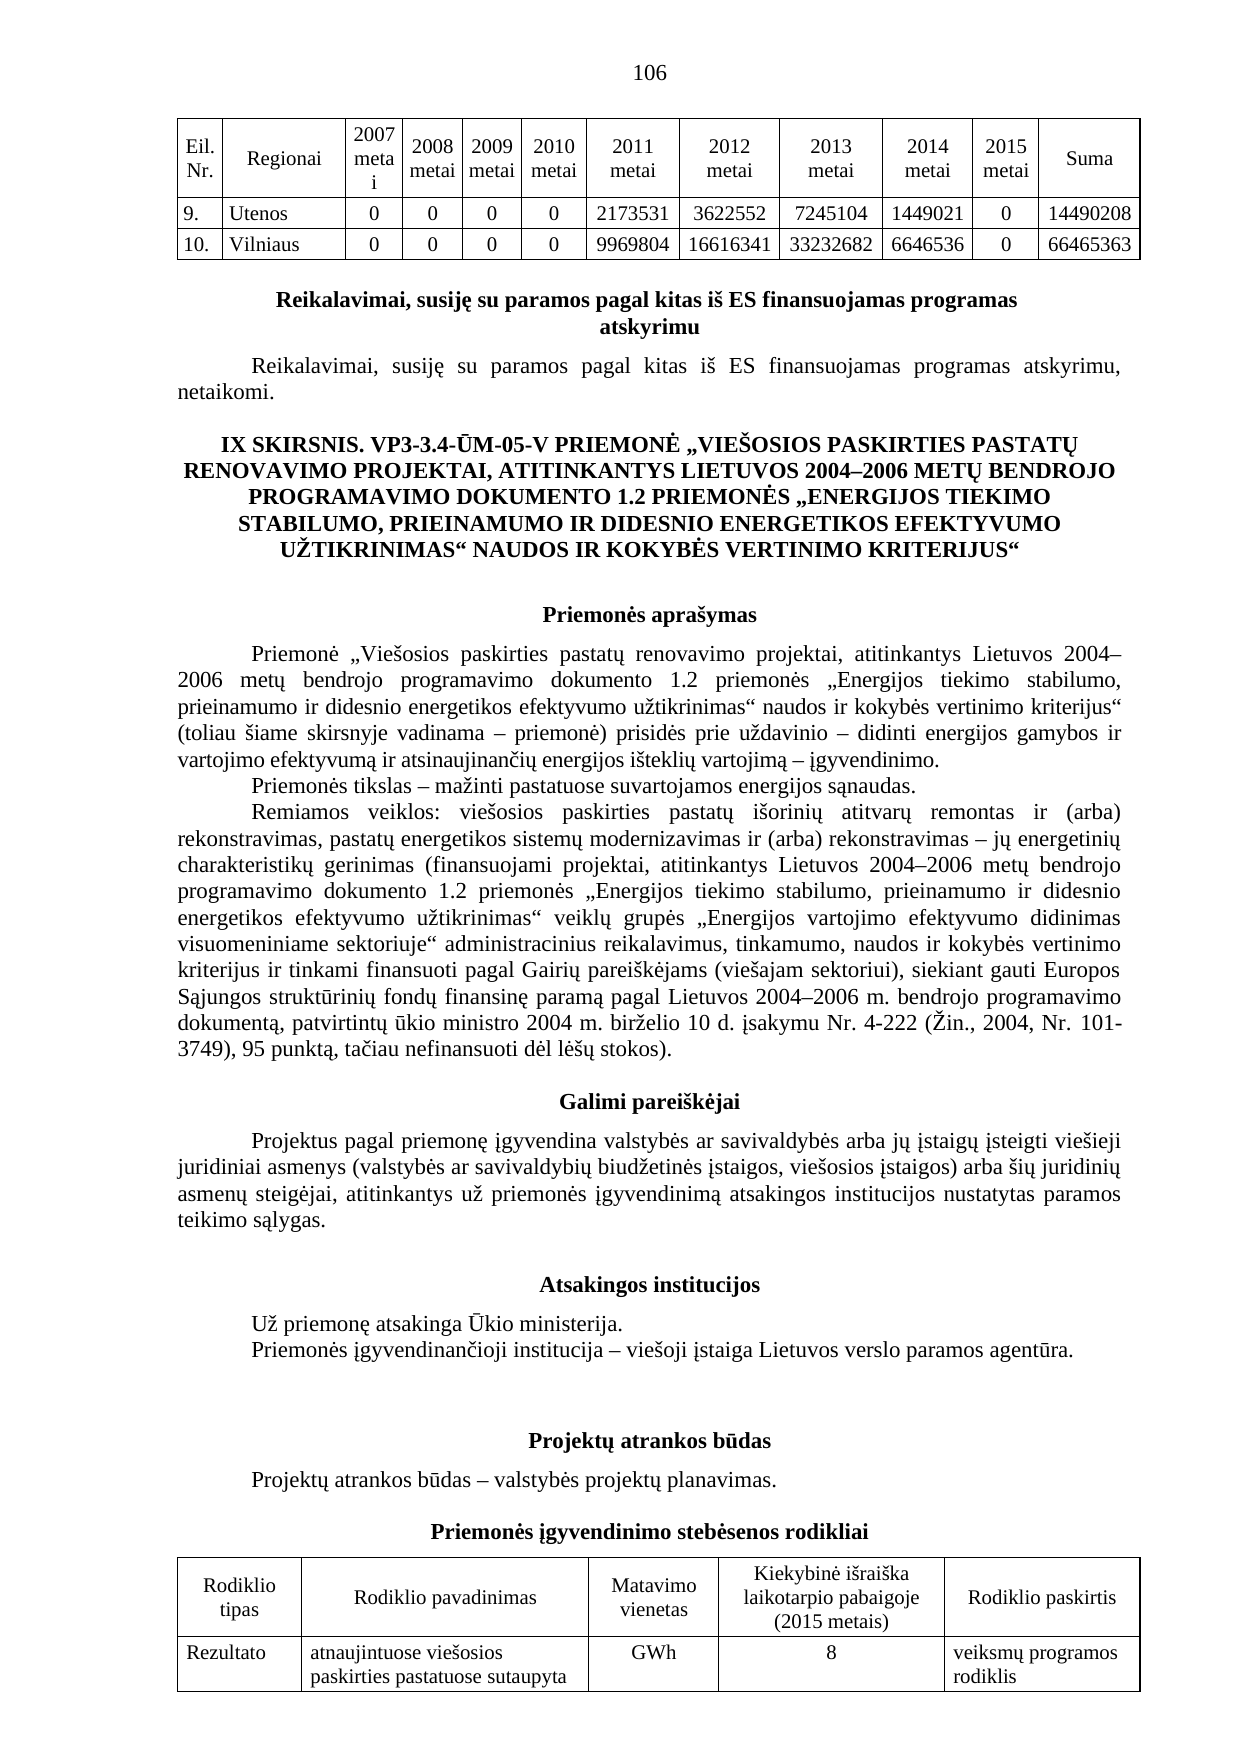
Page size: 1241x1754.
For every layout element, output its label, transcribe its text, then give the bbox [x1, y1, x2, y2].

table_header Regionai [223, 119, 345, 197]
table_cell 10. [178, 229, 222, 259]
table_cell 9. [178, 198, 222, 228]
table_cell 16616341 [680, 229, 779, 259]
text Reikalavimai, susiję su paramos pagal kitas iš ES finansuojamas programas atskyrimu [177, 286, 1122, 339]
table_cell 0 [522, 198, 586, 228]
table_cell 66465363 [1039, 229, 1139, 259]
table_header Eil. Nr. [178, 119, 222, 197]
table_header 2013 metai [780, 119, 882, 197]
table_header 2012 metai [680, 119, 779, 197]
table_header 2014 metai [883, 119, 972, 197]
table_cell 14490208 [1039, 198, 1139, 228]
text Projektus pagal priemonę įgyvendina valstybės ar savivaldybės arba jų įstaigų įsteigti viešieji juridiniai asmenys (valstybės ar savivaldybių biudžetinės įstaigos, viešosios įstaigos) arba šių juridinių asmenų steigėjai, atitinkantys už priemonės įgyvendinimą atsakingos institucijos nustatytas paramos teikimo sąlygas. [177, 1127, 1122, 1232]
text Projektų atrankos būdas [177, 1427, 1122, 1453]
table_cell 0 [403, 198, 462, 228]
table_cell 0 [463, 198, 521, 228]
text Priemonės tikslas – mažinti pastatuose suvartojamos energijos sąnaudas. [177, 772, 1122, 798]
table_cell 8 [719, 1637, 944, 1691]
table_header Suma [1039, 119, 1139, 197]
table_cell 9969804 [587, 229, 679, 259]
table_cell 0 [973, 229, 1038, 259]
table_cell 0 [346, 229, 402, 259]
text Priemonės įgyvendinančioji institucija – viešoji įstaiga Lietuvos verslo paramos agentūra. [177, 1337, 1122, 1363]
text Už priemonę atsakinga Ūkio ministerija. [177, 1310, 1122, 1337]
subtitle IX SKIRSNIS. VP3-3.4-ŪM-05-V priemonė „Viešosios paskirties pastatų renovavimo projektai, atitinkantys Lietuvos 2004–2006 metų bendrojo programavimo dokumento 1.2 priemonės „Energijos tiekimo stabilumo, prieinamumo ir didesnio energetikos efektyvumo užtikrinimas“ naudos ir kokybės vertinimo kriterijus“ [177, 431, 1122, 562]
table_header 2009 metai [463, 119, 521, 197]
table_cell 33232682 [780, 229, 882, 259]
table_cell 3622552 [680, 198, 779, 228]
table_cell 0 [403, 229, 462, 259]
table_header Rodiklio paskirtis [945, 1558, 1139, 1636]
table_cell Vilniaus [223, 229, 345, 259]
text Atsakingos institucijos [177, 1271, 1122, 1298]
table_header 2011 metai [587, 119, 679, 197]
table_header 2007 metai [346, 119, 402, 197]
table_header 2015 metai [973, 119, 1038, 197]
table_cell veiksmų programos rodiklis [945, 1637, 1139, 1691]
text Remiamos veiklos: viešosios paskirties pastatų išorinių atitvarų remontas ir (arba) rekonstravimas, pastatų energetikos sistemų modernizavimas ir (arba) rekonstravimas – jų energetinių charakteristikų gerinimas (finansuojami projektai, atitinkantys Lietuvos 2004–2006 metų bendrojo programavimo dokumento 1.2 priemonės „Energijos tiekimo stabilumo, prieinamumo ir didesnio energetikos efektyvumo užtikrinimas“ veiklų grupės „Energijos vartojimo efektyvumo didinimas visuomeniniame sektoriuje“ administracinius reikalavimus, tinkamumo, naudos ir kokybės vertinimo kriterijus ir tinkami finansuoti pagal Gairių pareiškėjams (viešajam sektoriui), siekiant gauti Europos Sąjungos struktūrinių fondų finansinę paramą pagal Lietuvos 2004–2006 m. bendrojo programavimo dokumentą, patvirtintų ūkio ministro 2004 m. birželio 10 d. įsakymu Nr. 4-222 (Žin., 2004, Nr. 101-3749), 95 punktą, tačiau nefinansuoti dėl lėšų stokos). [177, 798, 1122, 1062]
text Projektų atrankos būdas – valstybės projektų planavimas. [177, 1466, 1122, 1492]
table_cell 7245104 [780, 198, 882, 228]
table_cell atnaujintuose viešosios paskirties pastatuose sutaupyta [302, 1637, 588, 1691]
table_cell 0 [463, 229, 521, 259]
table_header Rodiklio tipas [178, 1558, 301, 1636]
table_cell 2173531 [587, 198, 679, 228]
table_cell 0 [973, 198, 1038, 228]
text Priemonė „Viešosios paskirties pastatų renovavimo projektai, atitinkantys Lietuvos 2004–2006 metų bendrojo programavimo dokumento 1.2 priemonės „Energijos tiekimo stabilumo, prieinamumo ir didesnio energetikos efektyvumo užtikrinimas“ naudos ir kokybės vertinimo kriterijus“ (toliau šiame skirsnyje vadinama – priemonė) prisidės prie uždavinio – didinti energijos gamybos ir vartojimo efektyvumą ir atsinaujinančių energijos išteklių vartojimą – įgyvendinimo. [177, 640, 1122, 772]
text Galimi pareiškėjai [177, 1088, 1122, 1114]
text Priemonės aprašymas [177, 601, 1122, 628]
table_cell 0 [522, 229, 586, 259]
table_cell 1449021 [883, 198, 972, 228]
table_cell 0 [346, 198, 402, 228]
table_cell Utenos [223, 198, 345, 228]
table_cell Rezultato [178, 1637, 301, 1691]
table_cell GWh [589, 1637, 718, 1691]
table_header 2010 metai [522, 119, 586, 197]
text Priemonės įgyvendinimo stebėsenos rodikliai [177, 1518, 1122, 1545]
table_header 2008 metai [403, 119, 462, 197]
table_cell 6646536 [883, 229, 972, 259]
table_header Matavimo vienetas [589, 1558, 718, 1636]
text Reikalavimai, susiję su paramos pagal kitas iš ES finansuojamas programas atskyrimu, netaikomi. [177, 352, 1122, 404]
table_header Kiekybinė išraiška laikotarpio pabaigoje (2015 metais) [719, 1558, 944, 1636]
table_header Rodiklio pavadinimas [302, 1558, 588, 1636]
